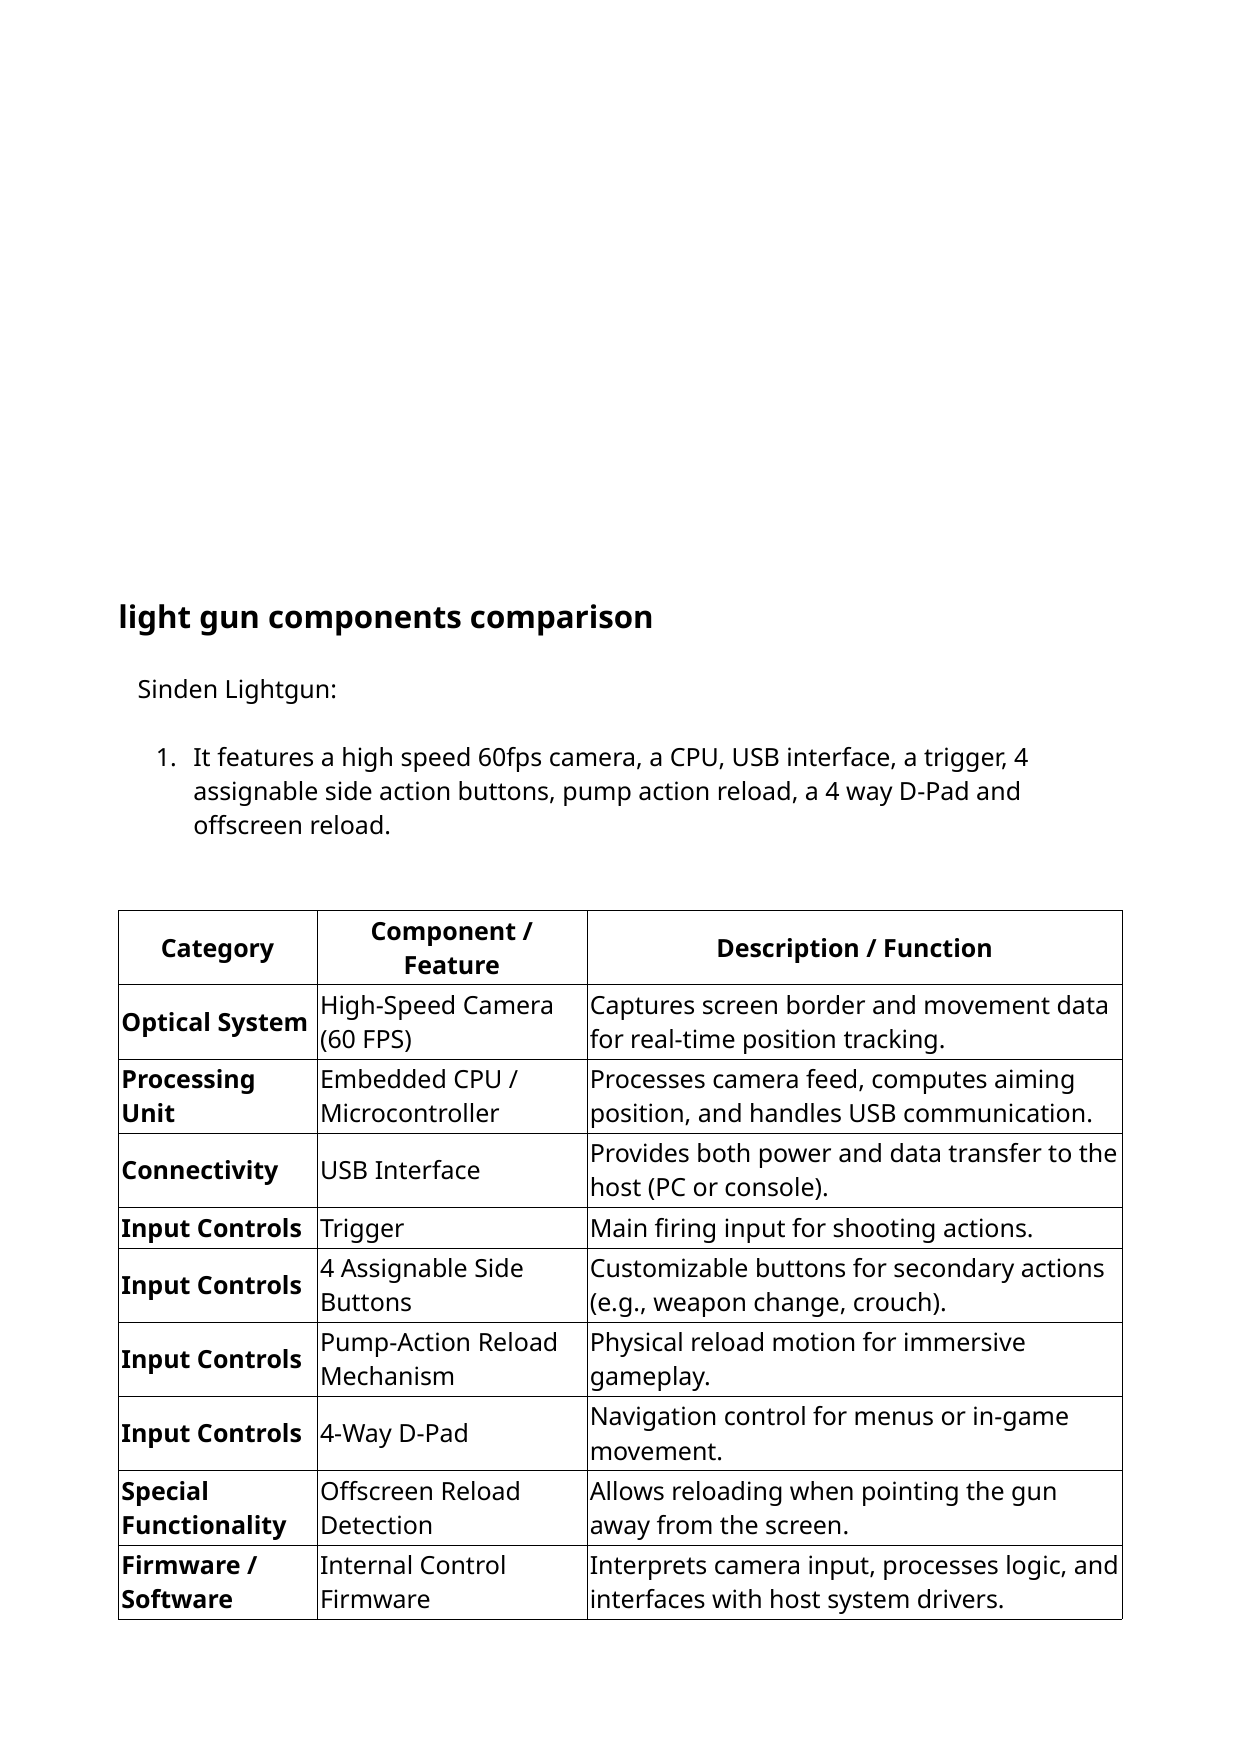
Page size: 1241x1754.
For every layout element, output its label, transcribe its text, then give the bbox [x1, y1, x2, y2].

table_cell High-Speed Camera (60 FPS) [318, 985, 587, 1059]
list It features a high speed 60fps camera, a CPU, USB interface, a trigger, 4 assignable side action buttons, pump action reload, a 4 way D-Pad and offscreen reload. [156, 740, 1122, 842]
table_cell Processes camera feed, computes aiming position, and handles USB communication. [588, 1060, 1122, 1133]
table_cell Input Controls [119, 1208, 317, 1247]
table_cell USB Interface [318, 1134, 587, 1207]
table_cell Internal Control Firmware [318, 1546, 587, 1619]
table_cell Trigger [318, 1208, 587, 1247]
text light gun components comparison [118, 595, 1122, 638]
table_header Component / Feature [318, 911, 587, 984]
table_cell Pump-Action Reload Mechanism [318, 1323, 587, 1396]
table_cell Main firing input for shooting actions. [588, 1208, 1122, 1247]
table_cell 4-Way D-Pad [318, 1397, 587, 1470]
table_cell Processing Unit [119, 1060, 317, 1133]
table_header Category [119, 911, 317, 984]
table_cell Input Controls [119, 1397, 317, 1470]
table_cell Captures screen border and movement data for real-time position tracking. [588, 985, 1122, 1059]
table_cell Provides both power and data transfer to the host (PC or console). [588, 1134, 1122, 1207]
text Sinden Lightgun: [118, 672, 1122, 706]
table_cell Physical reload motion for immersive gameplay. [588, 1323, 1122, 1396]
table_cell Optical System [119, 985, 317, 1059]
table_cell Allows reloading when pointing the gun away from the screen. [588, 1471, 1122, 1544]
table_cell Special Functionality [119, 1471, 317, 1544]
table_cell Interprets camera input, processes logic, and interfaces with host system drivers. [588, 1546, 1122, 1619]
table_cell Navigation control for menus or in-game movement. [588, 1397, 1122, 1470]
table_cell Offscreen Reload Detection [318, 1471, 587, 1544]
table_cell Firmware / Software [119, 1546, 317, 1619]
table_cell Connectivity [119, 1134, 317, 1207]
table_cell Input Controls [119, 1323, 317, 1396]
table_cell 4 Assignable Side Buttons [318, 1249, 587, 1322]
table_cell Embedded CPU / Microcontroller [318, 1060, 587, 1133]
table_cell Input Controls [119, 1249, 317, 1322]
table_header Description / Function [588, 911, 1122, 984]
table_cell Customizable buttons for secondary actions (e.g., weapon change, crouch). [588, 1249, 1122, 1322]
